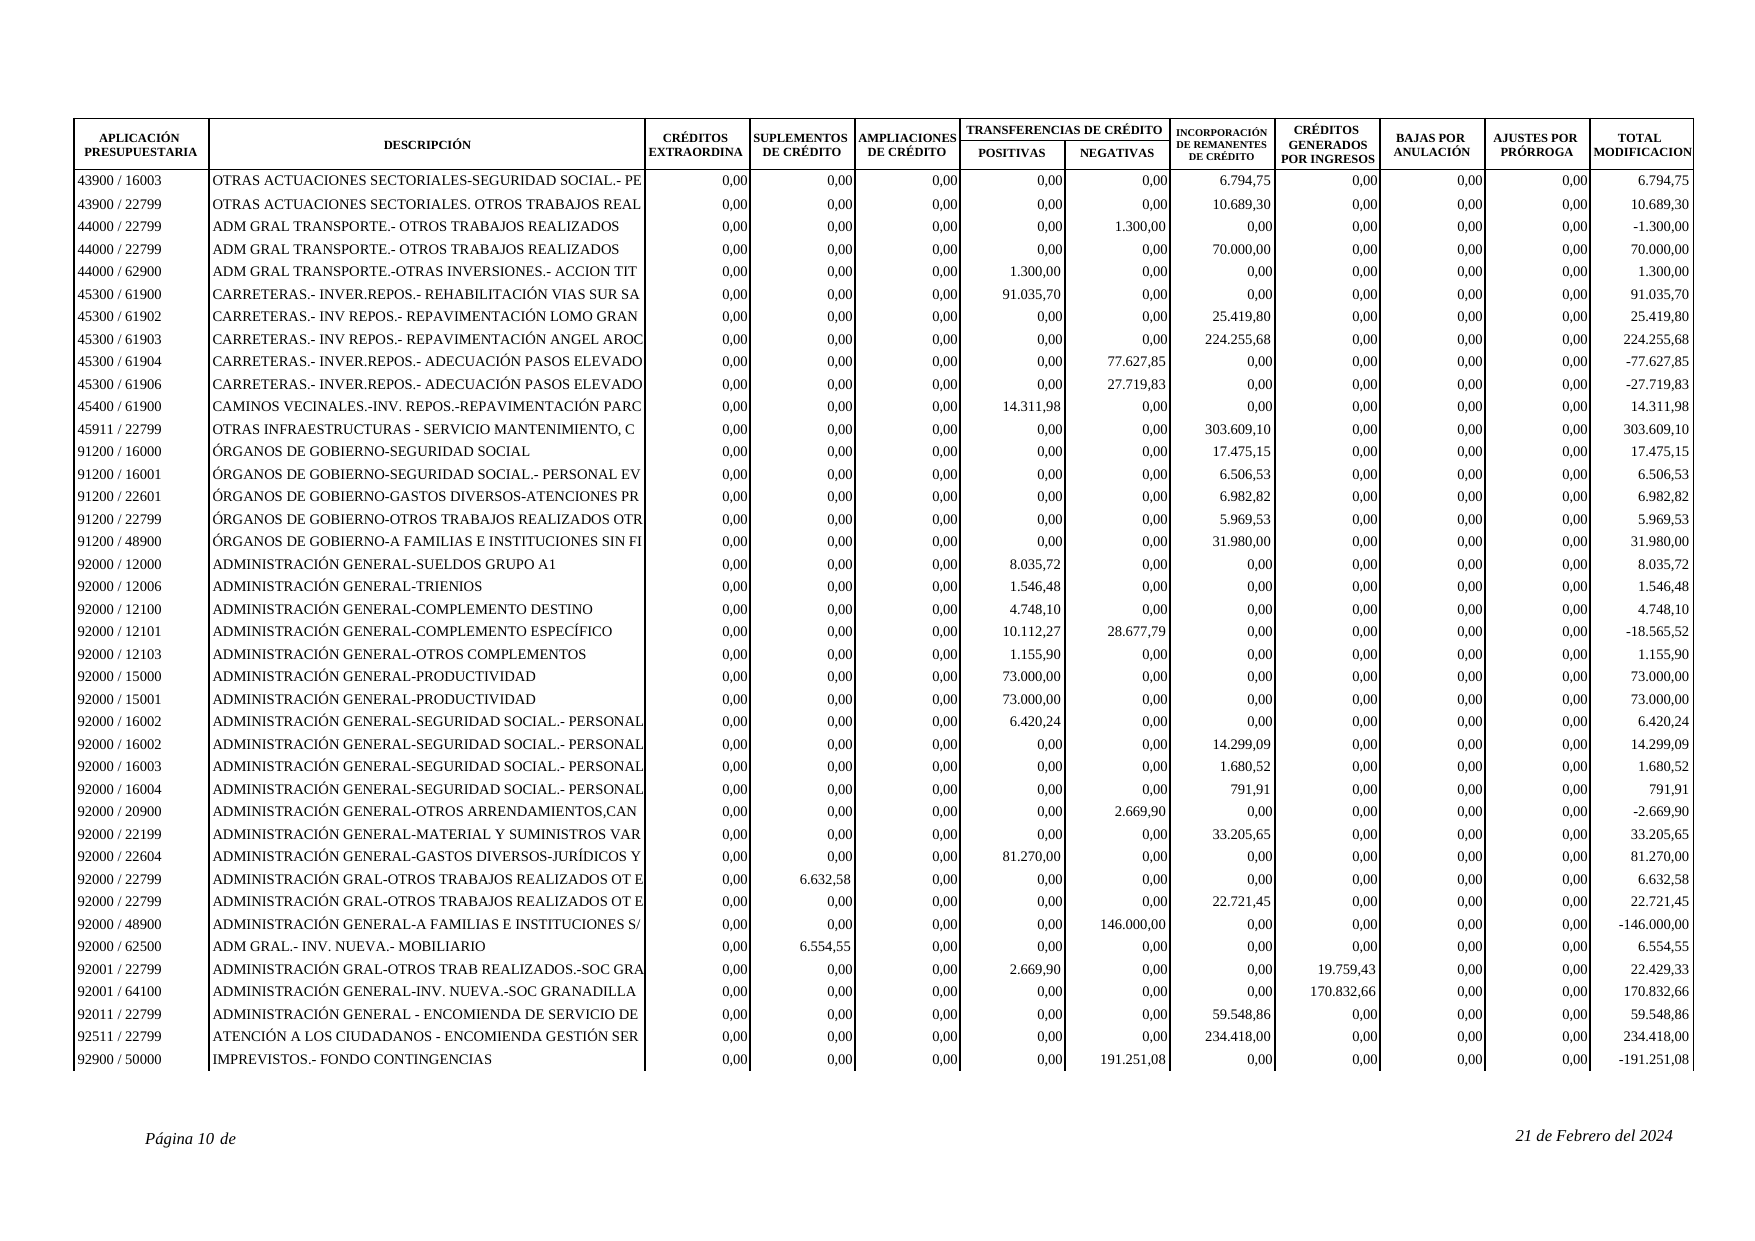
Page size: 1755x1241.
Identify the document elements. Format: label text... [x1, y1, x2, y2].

table_cell 0,00 [856, 1004, 959, 1026]
table_cell 0,00 [1171, 374, 1274, 396]
table_cell 0,00 [1276, 509, 1379, 531]
table_cell 234.418,00 [1591, 1026, 1693, 1048]
table_cell 0,00 [1486, 239, 1589, 261]
table_cell 0,00 [751, 711, 854, 733]
table_cell 0,00 [751, 1026, 854, 1048]
table_cell 0,00 [1486, 801, 1589, 823]
table_cell 0,00 [1486, 396, 1589, 418]
table_cell 0,00 [1171, 869, 1274, 891]
table_cell 43900 / 22799 [75, 193, 208, 216]
table_cell 0,00 [1486, 284, 1589, 306]
table_cell 0,00 [856, 734, 959, 756]
table_cell 45400 / 61900 [75, 396, 208, 418]
table_cell 0,00 [961, 734, 1064, 756]
table_cell 0,00 [646, 193, 749, 216]
table_cell 0,00 [1276, 284, 1379, 306]
table_cell 0,00 [751, 1004, 854, 1026]
table_cell 0,00 [646, 599, 749, 621]
table_cell 0,00 [1381, 351, 1484, 373]
table_cell 0,00 [856, 554, 959, 576]
table_cell 224.255,68 [1171, 329, 1274, 351]
table_cell CARRETERAS.- INVER.REPOS.- REHABILITACIÓN VIAS SUR SA [210, 284, 644, 306]
table_cell -77.627,85 [1591, 351, 1693, 373]
table_cell 0,00 [1171, 689, 1274, 711]
table_cell ÓRGANOS DE GOBIERNO-SEGURIDAD SOCIAL.- PERSONAL EV [210, 464, 644, 486]
table_cell 6.632,58 [751, 869, 854, 891]
table_cell 0,00 [1486, 711, 1589, 733]
table_cell 0,00 [1276, 801, 1379, 823]
table_cell 92000 / 16002 [75, 734, 208, 756]
table_cell 0,00 [1381, 193, 1484, 216]
table_cell ADM GRAL TRANSPORTE.-OTRAS INVERSIONES.- ACCION TIT [210, 261, 644, 283]
table_cell 92000 / 22199 [75, 824, 208, 846]
table_cell ADMINISTRACIÓN GENERAL-SEGURIDAD SOCIAL.- PERSONAL [210, 711, 644, 733]
table_cell 0,00 [1276, 306, 1379, 328]
table_cell 92900 / 50000 [75, 1049, 208, 1071]
table_cell 0,00 [1276, 216, 1379, 238]
table_cell 92000 / 20900 [75, 801, 208, 823]
table_cell 17.475,15 [1171, 441, 1274, 463]
table_cell 0,00 [646, 396, 749, 418]
table_cell ÓRGANOS DE GOBIERNO-GASTOS DIVERSOS-ATENCIONES PR [210, 486, 644, 508]
table_cell 0,00 [856, 170, 959, 193]
table_cell 0,00 [1171, 936, 1274, 958]
table_cell 0,00 [1066, 284, 1169, 306]
table_cell 0,00 [1486, 216, 1589, 238]
table_cell 0,00 [1066, 261, 1169, 283]
table_cell 0,00 [1381, 644, 1484, 666]
table_cell 0,00 [1276, 531, 1379, 553]
table_cell 0,00 [1066, 599, 1169, 621]
table_cell 0,00 [751, 284, 854, 306]
table_cell 0,00 [1171, 621, 1274, 643]
table_cell 1.546,48 [961, 576, 1064, 598]
table_cell 0,00 [1171, 284, 1274, 306]
table_cell 45300 / 61903 [75, 329, 208, 351]
table_cell 0,00 [1486, 351, 1589, 373]
table_cell 0,00 [646, 981, 749, 1003]
table_cell 0,00 [1171, 711, 1274, 733]
table_cell 0,00 [1171, 554, 1274, 576]
table_cell 0,00 [1486, 981, 1589, 1003]
table_cell -2.669,90 [1591, 801, 1693, 823]
table_cell 92000 / 16004 [75, 779, 208, 801]
table_cell 0,00 [1276, 170, 1379, 193]
table_cell 0,00 [1066, 824, 1169, 846]
table_cell 0,00 [961, 891, 1064, 913]
table_cell ADM GRAL TRANSPORTE.- OTROS TRABAJOS REALIZADOS [210, 239, 644, 261]
table_cell 0,00 [1066, 959, 1169, 981]
table_cell 28.677,79 [1066, 621, 1169, 643]
table_cell 0,00 [1066, 666, 1169, 688]
table_cell 91200 / 22601 [75, 486, 208, 508]
table_cell 0,00 [1276, 239, 1379, 261]
table_cell 0,00 [751, 891, 854, 913]
table_cell 0,00 [856, 531, 959, 553]
table_cell 0,00 [1381, 891, 1484, 913]
table_cell 0,00 [751, 464, 854, 486]
table_cell 0,00 [751, 351, 854, 373]
table_cell 22.429,33 [1591, 959, 1693, 981]
table_cell 2.669,90 [961, 959, 1064, 981]
table_cell 0,00 [1276, 1026, 1379, 1048]
table_cell 73.000,00 [1591, 666, 1693, 688]
table_cell ÓRGANOS DE GOBIERNO-OTROS TRABAJOS REALIZADOS OTR [210, 509, 644, 531]
table_header INCORPORACIÓN DE REMANENTES DE CRÉDITO [1171, 119, 1274, 168]
table_cell 0,00 [1066, 509, 1169, 531]
table_cell 0,00 [646, 216, 749, 238]
table_cell 0,00 [1171, 914, 1274, 936]
table_cell CARRETERAS.- INV REPOS.- REPAVIMENTACIÓN ANGEL AROC [210, 329, 644, 351]
table_cell -146.000,00 [1591, 914, 1693, 936]
table_cell 44000 / 22799 [75, 239, 208, 261]
table_cell 191.251,08 [1066, 1049, 1169, 1071]
table_cell 303.609,10 [1171, 419, 1274, 441]
table_cell 0,00 [856, 1049, 959, 1071]
table_cell CARRETERAS.- INV REPOS.- REPAVIMENTACIÓN LOMO GRAN [210, 306, 644, 328]
table_cell 791,91 [1171, 779, 1274, 801]
table_cell 0,00 [1171, 216, 1274, 238]
table_cell 0,00 [1486, 261, 1589, 283]
table_cell 91200 / 48900 [75, 531, 208, 553]
table_cell 0,00 [1486, 891, 1589, 913]
table_cell 6.794,75 [1171, 170, 1274, 193]
table_cell 6.420,24 [961, 711, 1064, 733]
table_cell 0,00 [1486, 464, 1589, 486]
table_cell 0,00 [961, 441, 1064, 463]
table_cell ADMINISTRACIÓN GENERAL-OTROS COMPLEMENTOS [210, 644, 644, 666]
table_cell 0,00 [856, 644, 959, 666]
table_cell 92000 / 15001 [75, 689, 208, 711]
table_cell 0,00 [646, 351, 749, 373]
table_cell 0,00 [1486, 509, 1589, 531]
table_cell 0,00 [646, 261, 749, 283]
table_cell 0,00 [1066, 193, 1169, 216]
table_cell 0,00 [856, 666, 959, 688]
table_cell 0,00 [1171, 576, 1274, 598]
table_cell 0,00 [1066, 486, 1169, 508]
table_cell 0,00 [1066, 689, 1169, 711]
table_cell 0,00 [1381, 419, 1484, 441]
table_cell 0,00 [1486, 329, 1589, 351]
table_cell 1.680,52 [1591, 756, 1693, 778]
table_cell 0,00 [646, 486, 749, 508]
table_cell 0,00 [646, 441, 749, 463]
table_cell 25.419,80 [1591, 306, 1693, 328]
table_header APLICACIÓN PRESUPUESTARIA [75, 119, 208, 168]
table_cell 0,00 [646, 756, 749, 778]
table_cell 0,00 [961, 374, 1064, 396]
table_cell 0,00 [1276, 734, 1379, 756]
table_cell 0,00 [961, 981, 1064, 1003]
table_cell 0,00 [856, 801, 959, 823]
table_cell 0,00 [1066, 396, 1169, 418]
table_cell 0,00 [856, 891, 959, 913]
table_cell 0,00 [1381, 689, 1484, 711]
table_cell 0,00 [856, 621, 959, 643]
table_cell 0,00 [646, 801, 749, 823]
table_cell 0,00 [751, 170, 854, 193]
table_cell 0,00 [1381, 396, 1484, 418]
table_cell 0,00 [1486, 756, 1589, 778]
table_cell 91.035,70 [1591, 284, 1693, 306]
table_cell 0,00 [961, 914, 1064, 936]
table_cell ADMINISTRACIÓN GRAL-OTROS TRAB REALIZADOS.-SOC GRA [210, 959, 644, 981]
table_cell 14.311,98 [1591, 396, 1693, 418]
table_cell 0,00 [856, 193, 959, 216]
table_cell 0,00 [646, 846, 749, 868]
table_cell 45300 / 61902 [75, 306, 208, 328]
table_cell 6.506,53 [1171, 464, 1274, 486]
table_cell 6.632,58 [1591, 869, 1693, 891]
table_cell 0,00 [856, 216, 959, 238]
table_cell 45911 / 22799 [75, 419, 208, 441]
table_cell 0,00 [856, 599, 959, 621]
table_cell 0,00 [961, 936, 1064, 958]
table_cell 0,00 [646, 666, 749, 688]
table_cell 0,00 [1381, 329, 1484, 351]
table_cell 0,00 [856, 576, 959, 598]
table_cell 0,00 [1171, 846, 1274, 868]
table_cell 73.000,00 [961, 689, 1064, 711]
table_cell ADMINISTRACIÓN GENERAL-SEGURIDAD SOCIAL.- PERSONAL [210, 756, 644, 778]
table_cell 0,00 [646, 959, 749, 981]
table_cell 0,00 [1381, 441, 1484, 463]
table_cell 0,00 [1171, 666, 1274, 688]
table_cell 0,00 [646, 914, 749, 936]
table_cell 0,00 [961, 824, 1064, 846]
table_cell 0,00 [961, 239, 1064, 261]
table_cell 0,00 [751, 554, 854, 576]
table_cell 0,00 [646, 554, 749, 576]
table_cell 0,00 [856, 959, 959, 981]
table_cell 73.000,00 [1591, 689, 1693, 711]
table_cell 19.759,43 [1276, 959, 1379, 981]
table_cell 0,00 [1381, 666, 1484, 688]
table_cell 0,00 [1381, 869, 1484, 891]
table_cell 0,00 [961, 306, 1064, 328]
table_cell 0,00 [856, 261, 959, 283]
table_cell 0,00 [961, 779, 1064, 801]
table_cell ÓRGANOS DE GOBIERNO-SEGURIDAD SOCIAL [210, 441, 644, 463]
table_cell 31.980,00 [1171, 531, 1274, 553]
table_cell 0,00 [1381, 509, 1484, 531]
table_cell 0,00 [646, 576, 749, 598]
table_cell 0,00 [751, 374, 854, 396]
table_cell 0,00 [856, 689, 959, 711]
table_cell 0,00 [751, 644, 854, 666]
table_cell 22.721,45 [1591, 891, 1693, 913]
table_cell -1.300,00 [1591, 216, 1693, 238]
table_cell 0,00 [1486, 666, 1589, 688]
table_cell 0,00 [1381, 486, 1484, 508]
table_cell 0,00 [1381, 261, 1484, 283]
table_cell 303.609,10 [1591, 419, 1693, 441]
table_cell 0,00 [961, 1049, 1064, 1071]
table_cell 0,00 [1171, 644, 1274, 666]
table_cell 0,00 [1486, 734, 1589, 756]
table_cell 0,00 [1066, 756, 1169, 778]
table_cell 0,00 [856, 374, 959, 396]
table_cell 0,00 [646, 239, 749, 261]
table_cell ATENCIÓN A LOS CIUDADANOS - ENCOMIENDA GESTIÓN SER [210, 1026, 644, 1048]
table_cell 0,00 [1381, 170, 1484, 193]
table_cell 0,00 [1171, 801, 1274, 823]
table_cell 0,00 [1066, 779, 1169, 801]
table_cell 0,00 [961, 216, 1064, 238]
table_cell 0,00 [1066, 464, 1169, 486]
table_cell 0,00 [1381, 239, 1484, 261]
table_cell 14.299,09 [1171, 734, 1274, 756]
table_cell 92011 / 22799 [75, 1004, 208, 1026]
table_cell 0,00 [1276, 1004, 1379, 1026]
table_cell 0,00 [646, 1049, 749, 1071]
table_header BAJAS POR ANULACIÓN [1381, 119, 1484, 168]
table_cell 0,00 [1276, 441, 1379, 463]
table_cell 0,00 [646, 509, 749, 531]
table_cell 0,00 [961, 464, 1064, 486]
table_cell 0,00 [751, 756, 854, 778]
table_cell 0,00 [856, 419, 959, 441]
table_cell 0,00 [646, 419, 749, 441]
table_cell 92000 / 16002 [75, 711, 208, 733]
table_cell 0,00 [961, 351, 1064, 373]
table_cell 6.420,24 [1591, 711, 1693, 733]
table_cell 0,00 [961, 329, 1064, 351]
table_cell IMPREVISTOS.- FONDO CONTINGENCIAS [210, 1049, 644, 1071]
table_cell 0,00 [1276, 396, 1379, 418]
table_cell 0,00 [646, 689, 749, 711]
table_cell 0,00 [1276, 824, 1379, 846]
table_cell 0,00 [1486, 486, 1589, 508]
table_cell CAMINOS VECINALES.-INV. REPOS.-REPAVIMENTACIÓN PARC [210, 396, 644, 418]
table_cell 0,00 [1486, 419, 1589, 441]
table_cell 5.969,53 [1591, 509, 1693, 531]
table_cell 0,00 [1381, 801, 1484, 823]
table_cell 73.000,00 [961, 666, 1064, 688]
table_header SUPLEMENTOS DE CRÉDITO [751, 119, 854, 168]
table_cell 0,00 [1066, 869, 1169, 891]
table_cell 92000 / 22604 [75, 846, 208, 868]
table_cell 0,00 [856, 396, 959, 418]
table_cell 0,00 [1276, 914, 1379, 936]
table_cell 0,00 [1381, 779, 1484, 801]
table_cell 0,00 [751, 193, 854, 216]
table_cell 0,00 [1066, 531, 1169, 553]
table_cell 791,91 [1591, 779, 1693, 801]
table_cell 0,00 [1381, 464, 1484, 486]
table_cell 0,00 [1066, 419, 1169, 441]
table_cell 0,00 [1276, 891, 1379, 913]
table_header TOTAL MODIFICACION [1591, 119, 1693, 168]
table_cell 0,00 [1171, 396, 1274, 418]
table_cell 0,00 [961, 419, 1064, 441]
table_cell 0,00 [1486, 554, 1589, 576]
table_cell 0,00 [1066, 1026, 1169, 1048]
table_cell 0,00 [1486, 306, 1589, 328]
table_cell 0,00 [1381, 621, 1484, 643]
table_cell 0,00 [1276, 599, 1379, 621]
table_cell 0,00 [646, 869, 749, 891]
table_cell 0,00 [751, 261, 854, 283]
table_cell 10.689,30 [1591, 193, 1693, 216]
table_cell 92511 / 22799 [75, 1026, 208, 1048]
table_cell 0,00 [1276, 486, 1379, 508]
table_cell 43900 / 16003 [75, 170, 208, 193]
table_cell 27.719,83 [1066, 374, 1169, 396]
table_cell 0,00 [1381, 1026, 1484, 1048]
table_cell 0,00 [1381, 284, 1484, 306]
table_cell 0,00 [646, 711, 749, 733]
table_header AJUSTES POR PRÓRROGA [1486, 119, 1589, 168]
table_cell 0,00 [646, 891, 749, 913]
table_cell 0,00 [1276, 554, 1379, 576]
table_cell 0,00 [1066, 734, 1169, 756]
table_cell 0,00 [1276, 193, 1379, 216]
table_cell 0,00 [1171, 351, 1274, 373]
table_cell 0,00 [646, 170, 749, 193]
table_cell 92000 / 16003 [75, 756, 208, 778]
table_cell 0,00 [1066, 846, 1169, 868]
table_cell 0,00 [856, 869, 959, 891]
table_cell 59.548,86 [1591, 1004, 1693, 1026]
table_cell 0,00 [1486, 374, 1589, 396]
table_cell 0,00 [961, 531, 1064, 553]
table_cell ADMINISTRACIÓN GENERAL-SUELDOS GRUPO A1 [210, 554, 644, 576]
table_cell 0,00 [751, 981, 854, 1003]
table_cell 0,00 [646, 734, 749, 756]
table_cell 0,00 [751, 734, 854, 756]
table_cell 0,00 [751, 509, 854, 531]
table_cell ADMINISTRACIÓN GENERAL-PRODUCTIVIDAD [210, 689, 644, 711]
table_cell 77.627,85 [1066, 351, 1169, 373]
table_cell 146.000,00 [1066, 914, 1169, 936]
table_cell -27.719,83 [1591, 374, 1693, 396]
table_cell 0,00 [961, 170, 1064, 193]
table_cell 0,00 [1486, 689, 1589, 711]
table_cell 0,00 [1066, 644, 1169, 666]
table_cell 0,00 [1381, 914, 1484, 936]
table_cell 0,00 [1381, 756, 1484, 778]
table_header CRÉDITOS EXTRAORDINA [646, 119, 749, 168]
table_cell 0,00 [1486, 1049, 1589, 1071]
table_cell 4.748,10 [1591, 599, 1693, 621]
table_cell 0,00 [751, 239, 854, 261]
table_cell ADMINISTRACIÓN GRAL-OTROS TRABAJOS REALIZADOS OT E [210, 869, 644, 891]
table_cell 0,00 [1276, 869, 1379, 891]
table_cell 0,00 [751, 1049, 854, 1071]
table_cell 0,00 [1066, 711, 1169, 733]
table_cell 0,00 [751, 824, 854, 846]
table_cell 1.155,90 [1591, 644, 1693, 666]
table_cell ADMINISTRACIÓN GENERAL-A FAMILIAS E INSTITUCIONES S/ [210, 914, 644, 936]
table_cell 0,00 [856, 779, 959, 801]
table_cell 0,00 [1486, 441, 1589, 463]
table_cell 0,00 [1486, 531, 1589, 553]
table_cell ADMINISTRACIÓN GENERAL-COMPLEMENTO ESPECÍFICO [210, 621, 644, 643]
table_cell 0,00 [646, 936, 749, 958]
table_cell 45300 / 61904 [75, 351, 208, 373]
table_cell 0,00 [1066, 170, 1169, 193]
table_cell ADMINISTRACIÓN GENERAL-OTROS ARRENDAMIENTOS,CAN [210, 801, 644, 823]
table_cell 5.969,53 [1171, 509, 1274, 531]
table_cell 0,00 [961, 1026, 1064, 1048]
table_cell 25.419,80 [1171, 306, 1274, 328]
table_cell 0,00 [1486, 824, 1589, 846]
table_cell 0,00 [1486, 914, 1589, 936]
table_cell 0,00 [751, 779, 854, 801]
table_cell 1.155,90 [961, 644, 1064, 666]
table_cell 0,00 [856, 824, 959, 846]
table_cell 6.554,55 [751, 936, 854, 958]
table_cell 0,00 [1171, 959, 1274, 981]
table_cell ADMINISTRACIÓN GENERAL-SEGURIDAD SOCIAL.- PERSONAL [210, 734, 644, 756]
table_cell ADM GRAL TRANSPORTE.- OTROS TRABAJOS REALIZADOS [210, 216, 644, 238]
table_cell 1.680,52 [1171, 756, 1274, 778]
table_cell 0,00 [856, 486, 959, 508]
table_cell 170.832,66 [1276, 981, 1379, 1003]
table_cell 59.548,86 [1171, 1004, 1274, 1026]
table_cell ADMINISTRACIÓN GENERAL-PRODUCTIVIDAD [210, 666, 644, 688]
table_cell 0,00 [1276, 464, 1379, 486]
table_cell 45300 / 61900 [75, 284, 208, 306]
table_cell 92001 / 64100 [75, 981, 208, 1003]
table_cell 0,00 [1381, 374, 1484, 396]
table_cell OTRAS INFRAESTRUCTURAS - SERVICIO MANTENIMIENTO, C [210, 419, 644, 441]
table_cell 0,00 [1381, 599, 1484, 621]
table_cell 0,00 [1381, 576, 1484, 598]
table_cell 0,00 [961, 1004, 1064, 1026]
table_cell 0,00 [1276, 711, 1379, 733]
table_cell 0,00 [1066, 306, 1169, 328]
table_cell 0,00 [751, 531, 854, 553]
table_cell ADMINISTRACIÓN GENERAL-TRIENIOS [210, 576, 644, 598]
table_cell 10.112,27 [961, 621, 1064, 643]
table_cell 0,00 [751, 306, 854, 328]
table_cell 33.205,65 [1591, 824, 1693, 846]
table_header AMPLIACIONES DE CRÉDITO [856, 119, 959, 168]
table_cell 10.689,30 [1171, 193, 1274, 216]
table_cell 0,00 [1381, 531, 1484, 553]
table_cell 0,00 [1276, 351, 1379, 373]
table_cell 0,00 [1276, 689, 1379, 711]
table_cell 44000 / 22799 [75, 216, 208, 238]
table_cell 0,00 [856, 1026, 959, 1048]
table_cell 0,00 [646, 329, 749, 351]
table_cell 0,00 [1486, 1004, 1589, 1026]
table_cell 91200 / 22799 [75, 509, 208, 531]
table_cell 0,00 [1276, 779, 1379, 801]
table_cell 0,00 [646, 779, 749, 801]
table_cell 0,00 [1066, 936, 1169, 958]
table_cell 0,00 [1381, 711, 1484, 733]
table_cell 0,00 [1486, 846, 1589, 868]
table_cell 0,00 [751, 486, 854, 508]
table_cell 1.300,00 [961, 261, 1064, 283]
table_cell 0,00 [856, 284, 959, 306]
table_cell 0,00 [1486, 959, 1589, 981]
table_cell 0,00 [1066, 1004, 1169, 1026]
table_cell 31.980,00 [1591, 531, 1693, 553]
table_cell CARRETERAS.- INVER.REPOS.- ADECUACIÓN PASOS ELEVADO [210, 374, 644, 396]
table_cell NEGATIVAS [1066, 141, 1169, 168]
table_cell 70.000,00 [1171, 239, 1274, 261]
table_cell 0,00 [1066, 441, 1169, 463]
table_cell 91.035,70 [961, 284, 1064, 306]
table_cell 0,00 [1276, 374, 1379, 396]
table_cell 0,00 [1381, 936, 1484, 958]
table_cell -18.565,52 [1591, 621, 1693, 643]
table_cell 0,00 [1486, 1026, 1589, 1048]
table_cell 0,00 [751, 329, 854, 351]
table_cell 0,00 [1486, 599, 1589, 621]
table_cell 92000 / 12006 [75, 576, 208, 598]
table_cell 0,00 [1381, 734, 1484, 756]
table_cell 92000 / 22799 [75, 869, 208, 891]
table_cell OTRAS ACTUACIONES SECTORIALES. OTROS TRABAJOS REAL [210, 193, 644, 216]
table_cell 0,00 [1066, 981, 1169, 1003]
table_cell 0,00 [1171, 599, 1274, 621]
table_cell 0,00 [1066, 554, 1169, 576]
table_cell 0,00 [1276, 576, 1379, 598]
table_cell 0,00 [1276, 936, 1379, 958]
table_cell 0,00 [961, 869, 1064, 891]
table_cell 0,00 [1276, 621, 1379, 643]
table_cell 0,00 [961, 486, 1064, 508]
table_cell 0,00 [1381, 959, 1484, 981]
table_cell 0,00 [751, 396, 854, 418]
table_cell 0,00 [1486, 193, 1589, 216]
table_cell 0,00 [1276, 846, 1379, 868]
table_header TRANSFERENCIAS DE CRÉDITO [961, 119, 1169, 140]
table_cell ADMINISTRACIÓN GENERAL - ENCOMIENDA DE SERVICIO DE [210, 1004, 644, 1026]
table_cell ADMINISTRACIÓN GRAL-OTROS TRABAJOS REALIZADOS OT E [210, 891, 644, 913]
table_cell 0,00 [646, 374, 749, 396]
table_cell 91200 / 16000 [75, 441, 208, 463]
table_cell 0,00 [961, 193, 1064, 216]
table_cell 14.299,09 [1591, 734, 1693, 756]
table_cell 92000 / 15000 [75, 666, 208, 688]
table_cell 0,00 [1486, 936, 1589, 958]
table_header DESCRIPCIÓN [210, 119, 644, 168]
table_cell 234.418,00 [1171, 1026, 1274, 1048]
table_cell 0,00 [856, 711, 959, 733]
table_cell 0,00 [1066, 239, 1169, 261]
table_cell 0,00 [751, 689, 854, 711]
table_cell 0,00 [1486, 644, 1589, 666]
table_cell 0,00 [1486, 779, 1589, 801]
table_cell 91200 / 16001 [75, 464, 208, 486]
table_cell 0,00 [646, 644, 749, 666]
table_cell 8.035,72 [1591, 554, 1693, 576]
table_cell 6.506,53 [1591, 464, 1693, 486]
table_cell 0,00 [856, 509, 959, 531]
table_cell 81.270,00 [961, 846, 1064, 868]
table_cell 6.982,82 [1171, 486, 1274, 508]
table_cell 0,00 [751, 666, 854, 688]
table_cell 0,00 [961, 509, 1064, 531]
table_cell 4.748,10 [961, 599, 1064, 621]
table_cell 92000 / 12101 [75, 621, 208, 643]
table_cell 170.832,66 [1591, 981, 1693, 1003]
table_cell OTRAS ACTUACIONES SECTORIALES-SEGURIDAD SOCIAL.- PE [210, 170, 644, 193]
table_cell 0,00 [856, 306, 959, 328]
table_cell 92000 / 12000 [75, 554, 208, 576]
table_header CRÉDITOS GENERADOS POR INGRESOS [1276, 119, 1379, 168]
table_cell 0,00 [1066, 576, 1169, 598]
table_cell 0,00 [1066, 329, 1169, 351]
table_cell 17.475,15 [1591, 441, 1693, 463]
table_cell ADMINISTRACIÓN GENERAL-INV. NUEVA.-SOC GRANADILLA [210, 981, 644, 1003]
table_cell 0,00 [961, 801, 1064, 823]
table_cell 45300 / 61906 [75, 374, 208, 396]
table_cell 0,00 [1381, 846, 1484, 868]
table_cell 0,00 [1381, 981, 1484, 1003]
table_cell 0,00 [1171, 1049, 1274, 1071]
table_cell 0,00 [1486, 576, 1589, 598]
table_cell -191.251,08 [1591, 1049, 1693, 1071]
table_cell POSITIVAS [961, 141, 1064, 168]
table_cell ADMINISTRACIÓN GENERAL-SEGURIDAD SOCIAL.- PERSONAL [210, 779, 644, 801]
table_cell 0,00 [646, 1004, 749, 1026]
table_cell 0,00 [1381, 824, 1484, 846]
table_cell 6.794,75 [1591, 170, 1693, 193]
table_cell 0,00 [646, 621, 749, 643]
table_cell 44000 / 62900 [75, 261, 208, 283]
table_cell 1.300,00 [1591, 261, 1693, 283]
table_cell 0,00 [646, 1026, 749, 1048]
table_cell 0,00 [646, 464, 749, 486]
table_cell 0,00 [1171, 981, 1274, 1003]
table_cell 0,00 [856, 239, 959, 261]
table_cell 0,00 [856, 464, 959, 486]
table_cell 0,00 [856, 914, 959, 936]
table_cell 0,00 [1276, 644, 1379, 666]
table_cell 0,00 [751, 599, 854, 621]
table_cell 92000 / 12103 [75, 644, 208, 666]
table_cell 70.000,00 [1591, 239, 1693, 261]
table_cell ADMINISTRACIÓN GENERAL-MATERIAL Y SUMINISTROS VAR [210, 824, 644, 846]
table_cell ADMINISTRACIÓN GENERAL-GASTOS DIVERSOS-JURÍDICOS Y [210, 846, 644, 868]
table_cell 6.982,82 [1591, 486, 1693, 508]
table_cell ÓRGANOS DE GOBIERNO-A FAMILIAS E INSTITUCIONES SIN FI [210, 531, 644, 553]
table_cell 0,00 [1066, 891, 1169, 913]
table_cell 0,00 [751, 576, 854, 598]
table_cell 0,00 [646, 824, 749, 846]
table_cell 0,00 [1276, 329, 1379, 351]
table_cell 92000 / 22799 [75, 891, 208, 913]
table_cell 224.255,68 [1591, 329, 1693, 351]
table_cell 92000 / 12100 [75, 599, 208, 621]
table_cell 0,00 [646, 531, 749, 553]
table_cell 14.311,98 [961, 396, 1064, 418]
table_cell 0,00 [1276, 756, 1379, 778]
table_cell 0,00 [856, 329, 959, 351]
table_cell 0,00 [856, 756, 959, 778]
table_cell 0,00 [856, 351, 959, 373]
table_cell 92000 / 62500 [75, 936, 208, 958]
table_cell 0,00 [856, 981, 959, 1003]
table_cell 1.300,00 [1066, 216, 1169, 238]
table_cell 0,00 [1276, 1049, 1379, 1071]
table_cell 0,00 [646, 306, 749, 328]
table_cell 81.270,00 [1591, 846, 1693, 868]
table_cell 8.035,72 [961, 554, 1064, 576]
table_cell 0,00 [1486, 621, 1589, 643]
table_cell 0,00 [1381, 216, 1484, 238]
table_cell 0,00 [1381, 1004, 1484, 1026]
table_cell 0,00 [751, 621, 854, 643]
table_cell 0,00 [1276, 419, 1379, 441]
table_cell 0,00 [1171, 261, 1274, 283]
table_cell 92001 / 22799 [75, 959, 208, 981]
table_cell 92000 / 48900 [75, 914, 208, 936]
table_cell 0,00 [751, 441, 854, 463]
table_cell 0,00 [856, 936, 959, 958]
table_cell 0,00 [1381, 306, 1484, 328]
table_cell 0,00 [1486, 869, 1589, 891]
table_cell 33.205,65 [1171, 824, 1274, 846]
table_cell 6.554,55 [1591, 936, 1693, 958]
table_cell 0,00 [751, 959, 854, 981]
table_cell 0,00 [751, 846, 854, 868]
table_cell 0,00 [1381, 1049, 1484, 1071]
table_cell 0,00 [751, 914, 854, 936]
table_cell 0,00 [856, 846, 959, 868]
table_cell 0,00 [1381, 554, 1484, 576]
table_cell 2.669,90 [1066, 801, 1169, 823]
table_cell 0,00 [1276, 261, 1379, 283]
table_cell 0,00 [751, 801, 854, 823]
table_cell 22.721,45 [1171, 891, 1274, 913]
table_cell 0,00 [751, 419, 854, 441]
table_cell 0,00 [1486, 170, 1589, 193]
table_cell 1.546,48 [1591, 576, 1693, 598]
table_cell 0,00 [646, 284, 749, 306]
table_cell ADMINISTRACIÓN GENERAL-COMPLEMENTO DESTINO [210, 599, 644, 621]
table_cell ADM GRAL.- INV. NUEVA.- MOBILIARIO [210, 936, 644, 958]
table_cell 0,00 [1276, 666, 1379, 688]
table_cell CARRETERAS.- INVER.REPOS.- ADECUACIÓN PASOS ELEVADO [210, 351, 644, 373]
table_cell 0,00 [961, 756, 1064, 778]
table_cell 0,00 [856, 441, 959, 463]
table_cell 0,00 [751, 216, 854, 238]
